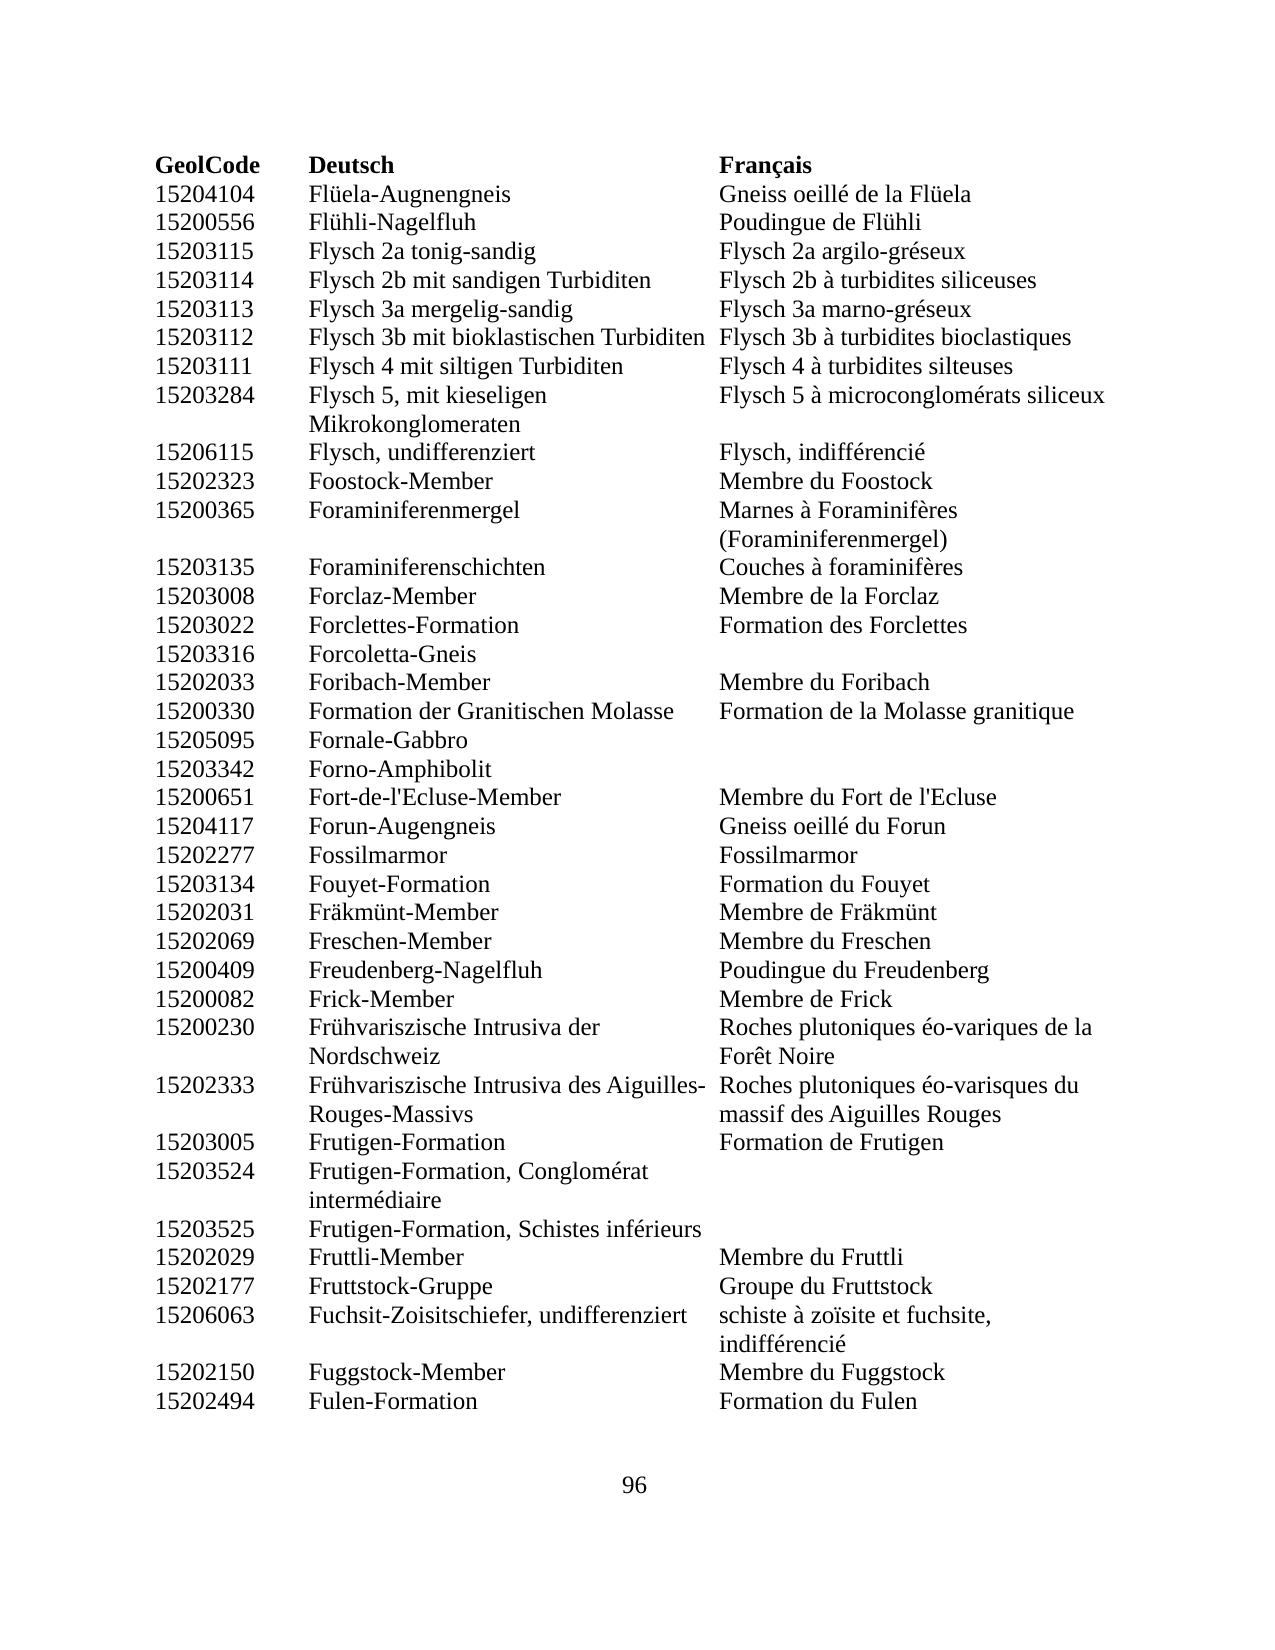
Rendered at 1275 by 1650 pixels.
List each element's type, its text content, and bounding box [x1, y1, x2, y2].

table_cell 15203111 [150, 351, 304, 380]
table_cell schiste à zoïsite et fuchsite, indifférencié [714, 1300, 1125, 1357]
table_cell Flysch, undifferenziert [304, 438, 714, 466]
table_cell 15202029 [150, 1243, 304, 1271]
table_cell 15203113 [150, 294, 304, 322]
table_cell Gneiss oeillé de la Flüela [714, 179, 1125, 207]
table_cell Forun-Augengneis [304, 811, 714, 840]
table_cell Flysch 2a tonig-sandig [304, 236, 714, 265]
table_cell 15200082 [150, 984, 304, 1012]
table_cell Flüela-Augnengneis [304, 179, 714, 207]
table_cell [714, 725, 1125, 754]
table_cell Formation du Fouyet [714, 869, 1125, 897]
table_cell 15202177 [150, 1271, 304, 1300]
table_cell Frick-Member [304, 984, 714, 1012]
table_cell Flysch 3b à turbidites bioclastiques [714, 323, 1125, 351]
table_header Français [714, 150, 1125, 179]
table_cell Fouyet-Formation [304, 869, 714, 897]
table_cell Groupe du Fruttstock [714, 1271, 1125, 1300]
table_cell Fulen-Formation [304, 1386, 714, 1415]
table_cell Fornale-Gabbro [304, 725, 714, 754]
table_cell Fräkmünt-Member [304, 898, 714, 926]
table_cell [714, 1214, 1125, 1242]
table_cell 15205095 [150, 725, 304, 754]
table_cell Membre de Fräkmünt [714, 898, 1125, 926]
table_cell Freschen-Member [304, 926, 714, 955]
table_cell 15206063 [150, 1300, 304, 1357]
table_cell [714, 1156, 1125, 1214]
table_cell Marnes à Foraminifères (Foraminiferenmergel) [714, 495, 1125, 552]
table_cell Forcoletta-Gneis [304, 639, 714, 667]
table_cell Membre de Frick [714, 984, 1125, 1012]
table_cell Frutigen-Formation, Schistes inférieurs [304, 1214, 714, 1242]
table_cell [714, 754, 1125, 782]
table_cell Forno-Amphibolit [304, 754, 714, 782]
table_cell Foostock-Member [304, 466, 714, 495]
table_cell 15203022 [150, 610, 304, 639]
table_cell Flysch 4 mit siltigen Turbiditen [304, 351, 714, 380]
table_cell Membre du Foribach [714, 668, 1125, 696]
table_cell Foraminiferenmergel [304, 495, 714, 552]
table_cell Fort-de-l'Ecluse-Member [304, 783, 714, 811]
table_cell 15202033 [150, 668, 304, 696]
table_cell Formation de la Molasse granitique [714, 696, 1125, 725]
table_header Deutsch [304, 150, 714, 179]
table_cell Membre du Foostock [714, 466, 1125, 495]
table_cell 15204117 [150, 811, 304, 840]
table_cell Membre du Fruttli [714, 1243, 1125, 1271]
table_cell Flysch 3a mergelig-sandig [304, 294, 714, 322]
table_cell Formation de Frutigen [714, 1128, 1125, 1156]
table_cell 15202069 [150, 926, 304, 955]
table_cell 15203342 [150, 754, 304, 782]
table_cell Roches plutoniques éo-variques de la Forêt Noire [714, 1013, 1125, 1070]
table_cell Flysch, indifférencié [714, 438, 1125, 466]
table_cell 15200230 [150, 1013, 304, 1070]
table_cell Frutigen-Formation [304, 1128, 714, 1156]
table_cell 15200651 [150, 783, 304, 811]
table_cell Flysch 2b mit sandigen Turbiditen [304, 265, 714, 294]
table_cell Foraminiferenschichten [304, 553, 714, 581]
table_cell Fossilmarmor [714, 840, 1125, 869]
table_cell Membre de la Forclaz [714, 581, 1125, 610]
table_cell Flühli-Nagelfluh [304, 208, 714, 236]
table_cell 15203524 [150, 1156, 304, 1214]
table_cell Flysch 2b à turbidites siliceuses [714, 265, 1125, 294]
table_cell Frühvariszische Intrusiva der Nordschweiz [304, 1013, 714, 1070]
table_cell 15202494 [150, 1386, 304, 1415]
table_cell 15202323 [150, 466, 304, 495]
table_header GeolCode [150, 150, 304, 179]
table_cell Couches à foraminifères [714, 553, 1125, 581]
table_cell Fruttstock-Gruppe [304, 1271, 714, 1300]
table_cell Forclaz-Member [304, 581, 714, 610]
table_cell Frutigen-Formation, Conglomérat intermédiaire [304, 1156, 714, 1214]
table_cell Flysch 3a marno-gréseux [714, 294, 1125, 322]
table_cell 15203008 [150, 581, 304, 610]
table_cell 15200556 [150, 208, 304, 236]
table_cell 15206115 [150, 438, 304, 466]
table_cell [714, 639, 1125, 667]
table_cell Flysch 5, mit kieseligen Mikrokonglomeraten [304, 380, 714, 437]
table_cell Flysch 2a argilo-gréseux [714, 236, 1125, 265]
table_cell 15203112 [150, 323, 304, 351]
table_cell Fuchsit-Zoisitschiefer, undifferenziert [304, 1300, 714, 1357]
table_cell 15203115 [150, 236, 304, 265]
table_cell 15203134 [150, 869, 304, 897]
table_cell Flysch 4 à turbidites silteuses [714, 351, 1125, 380]
table_cell 15203135 [150, 553, 304, 581]
table_cell Poudingue de Flühli [714, 208, 1125, 236]
table_cell Formation des Forclettes [714, 610, 1125, 639]
table_cell 15202333 [150, 1070, 304, 1127]
table_cell Poudingue du Freudenberg [714, 955, 1125, 984]
table_cell 15202150 [150, 1358, 304, 1386]
table_cell Formation der Granitischen Molasse [304, 696, 714, 725]
table_cell Fuggstock-Member [304, 1358, 714, 1386]
table_cell 15200409 [150, 955, 304, 984]
table_cell Membre du Freschen [714, 926, 1125, 955]
table_cell Membre du Fuggstock [714, 1358, 1125, 1386]
table_cell Formation du Fulen [714, 1386, 1125, 1415]
table_cell Fossilmarmor [304, 840, 714, 869]
table_cell Membre du Fort de l'Ecluse [714, 783, 1125, 811]
table_cell 15203316 [150, 639, 304, 667]
table_cell 15203284 [150, 380, 304, 437]
table_cell 15203525 [150, 1214, 304, 1242]
table_cell Gneiss oeillé du Forun [714, 811, 1125, 840]
table_cell Frühvariszische Intrusiva des Aiguilles-Rouges-Massivs [304, 1070, 714, 1127]
table_cell Foribach-Member [304, 668, 714, 696]
table_cell Fruttli-Member [304, 1243, 714, 1271]
table_cell 15202031 [150, 898, 304, 926]
table_cell Forclettes-Formation [304, 610, 714, 639]
table_cell Freudenberg-Nagelfluh [304, 955, 714, 984]
table_cell 15200365 [150, 495, 304, 552]
table_cell 15204104 [150, 179, 304, 207]
table_cell 15203005 [150, 1128, 304, 1156]
table_cell 15202277 [150, 840, 304, 869]
table_cell Flysch 3b mit bioklastischen Turbiditen [304, 323, 714, 351]
table_cell 15203114 [150, 265, 304, 294]
table_cell Flysch 5 à microconglomérats siliceux [714, 380, 1125, 437]
table_cell 15200330 [150, 696, 304, 725]
table_cell Roches plutoniques éo-varisques du massif des Aiguilles Rouges [714, 1070, 1125, 1127]
